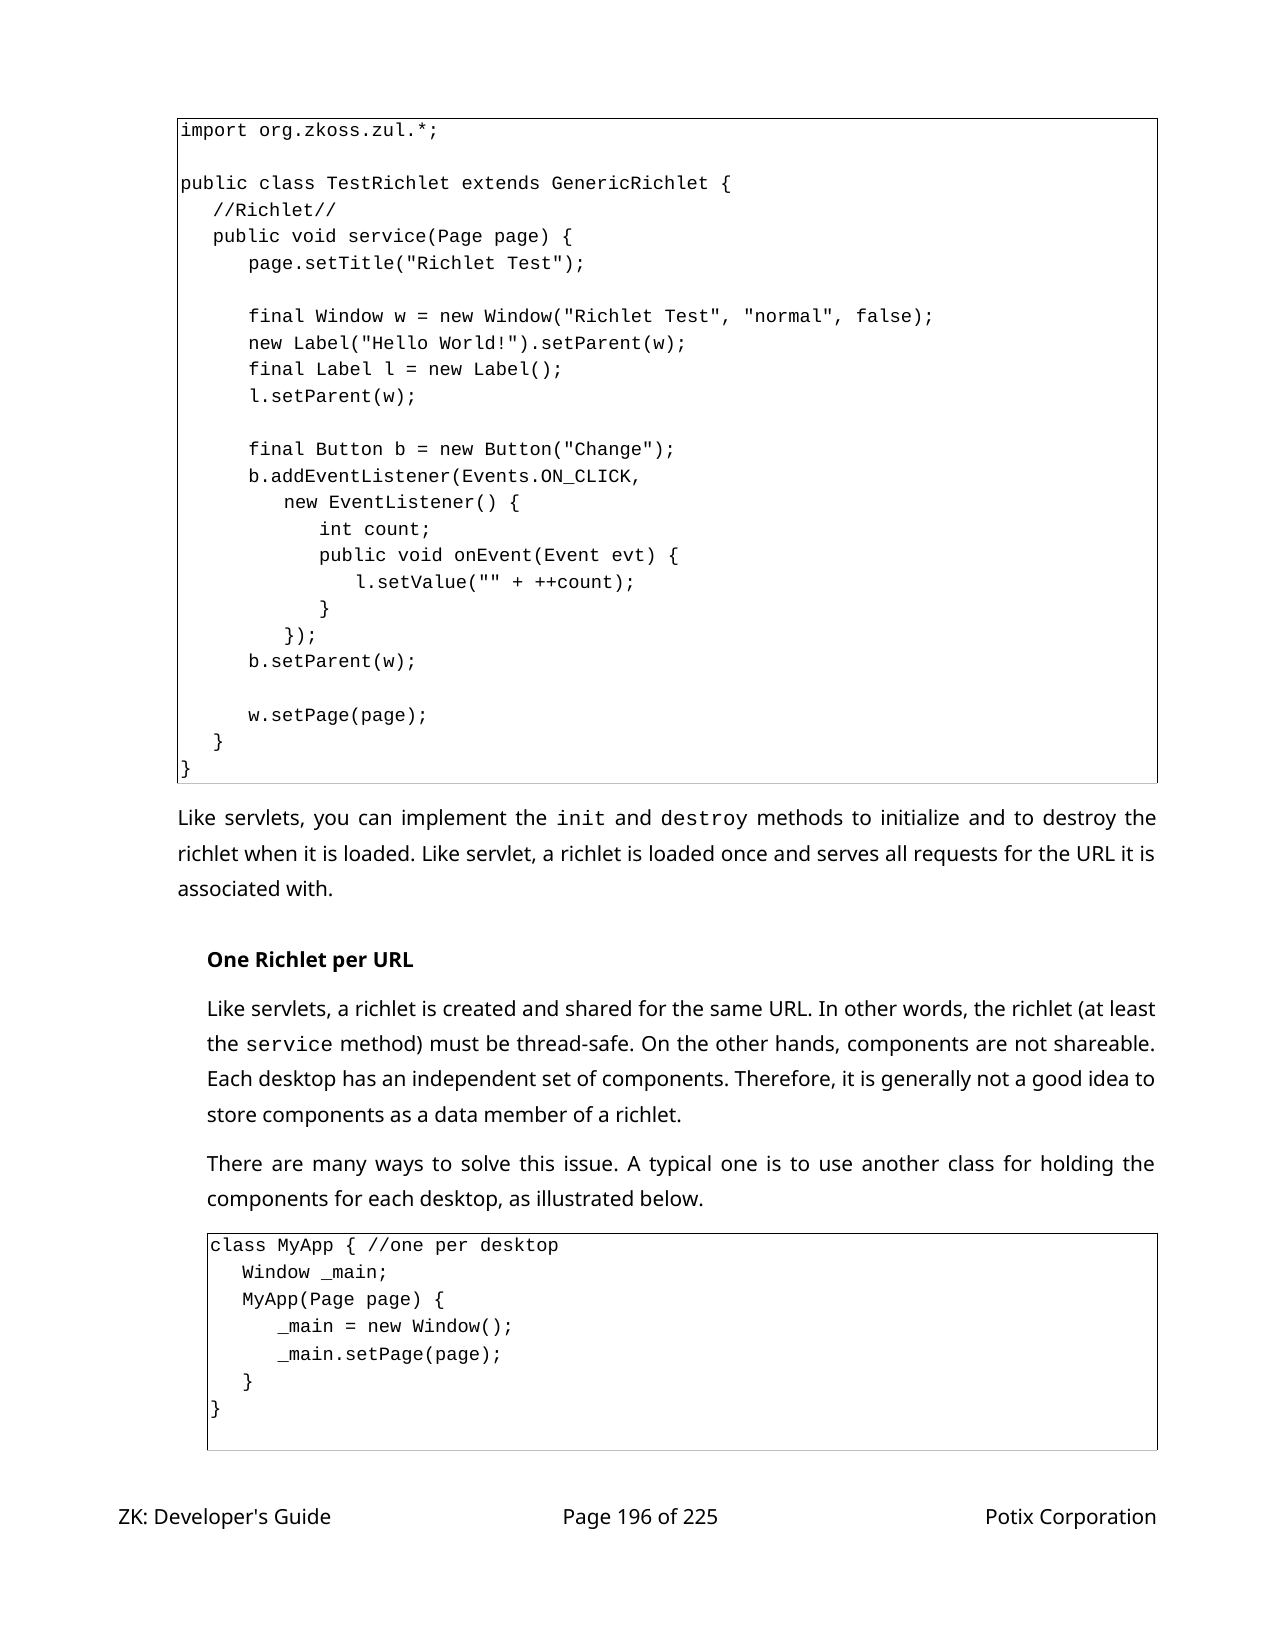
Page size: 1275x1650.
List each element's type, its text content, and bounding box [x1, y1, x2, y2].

text } [208, 1396, 1157, 1420]
text import org.zkoss.zul.*; public class TestRichlet extends GenericRichlet { //Richlet// public void service(Page page) { page.setTitle("Richlet Test"); final Window w = new Window("Richlet Test", "normal", false); new Label("Hello World!").setParent(w); final Label l = new Label(); l.setParent(w); final Button b = new Button("Change"); b.addEventListener(Events.ON_CLICK, new EventListener() { int count; public void onEvent(Event evt) { l.setValue("" + ++count); } }); b.setParent(w); w.setPage(page); } } [178, 119, 1157, 783]
text MyApp(Page page) { [208, 1287, 1157, 1311]
text _main.setPage(page); [208, 1341, 1157, 1366]
text _main = new Window(); [208, 1314, 1157, 1338]
text } [208, 1369, 1157, 1393]
text Window _main; [208, 1260, 1157, 1284]
text There are many ways to solve this issue. A typical one is to use another class for holding the components for each desktop, as illustrated below. [207, 1149, 1157, 1212]
subtitle One Richlet per URL [207, 945, 1157, 973]
text Like servlets, a richlet is created and shared for the same URL. In other words, the richlet (at least the service method) must be thread-safe. On the other hands, components are not shareable. Each desktop has an independent set of components. Therefore, it is generally not a good idea to store components as a data member of a richlet. [207, 994, 1157, 1128]
text Like servlets, you can implement the init and destroy methods to initialize and to destroy the richlet when it is loaded. Like servlet, a richlet is loaded once and serves all requests for the URL it is associated with. [177, 803, 1157, 902]
text class MyApp { //one per desktop [208, 1234, 1157, 1257]
